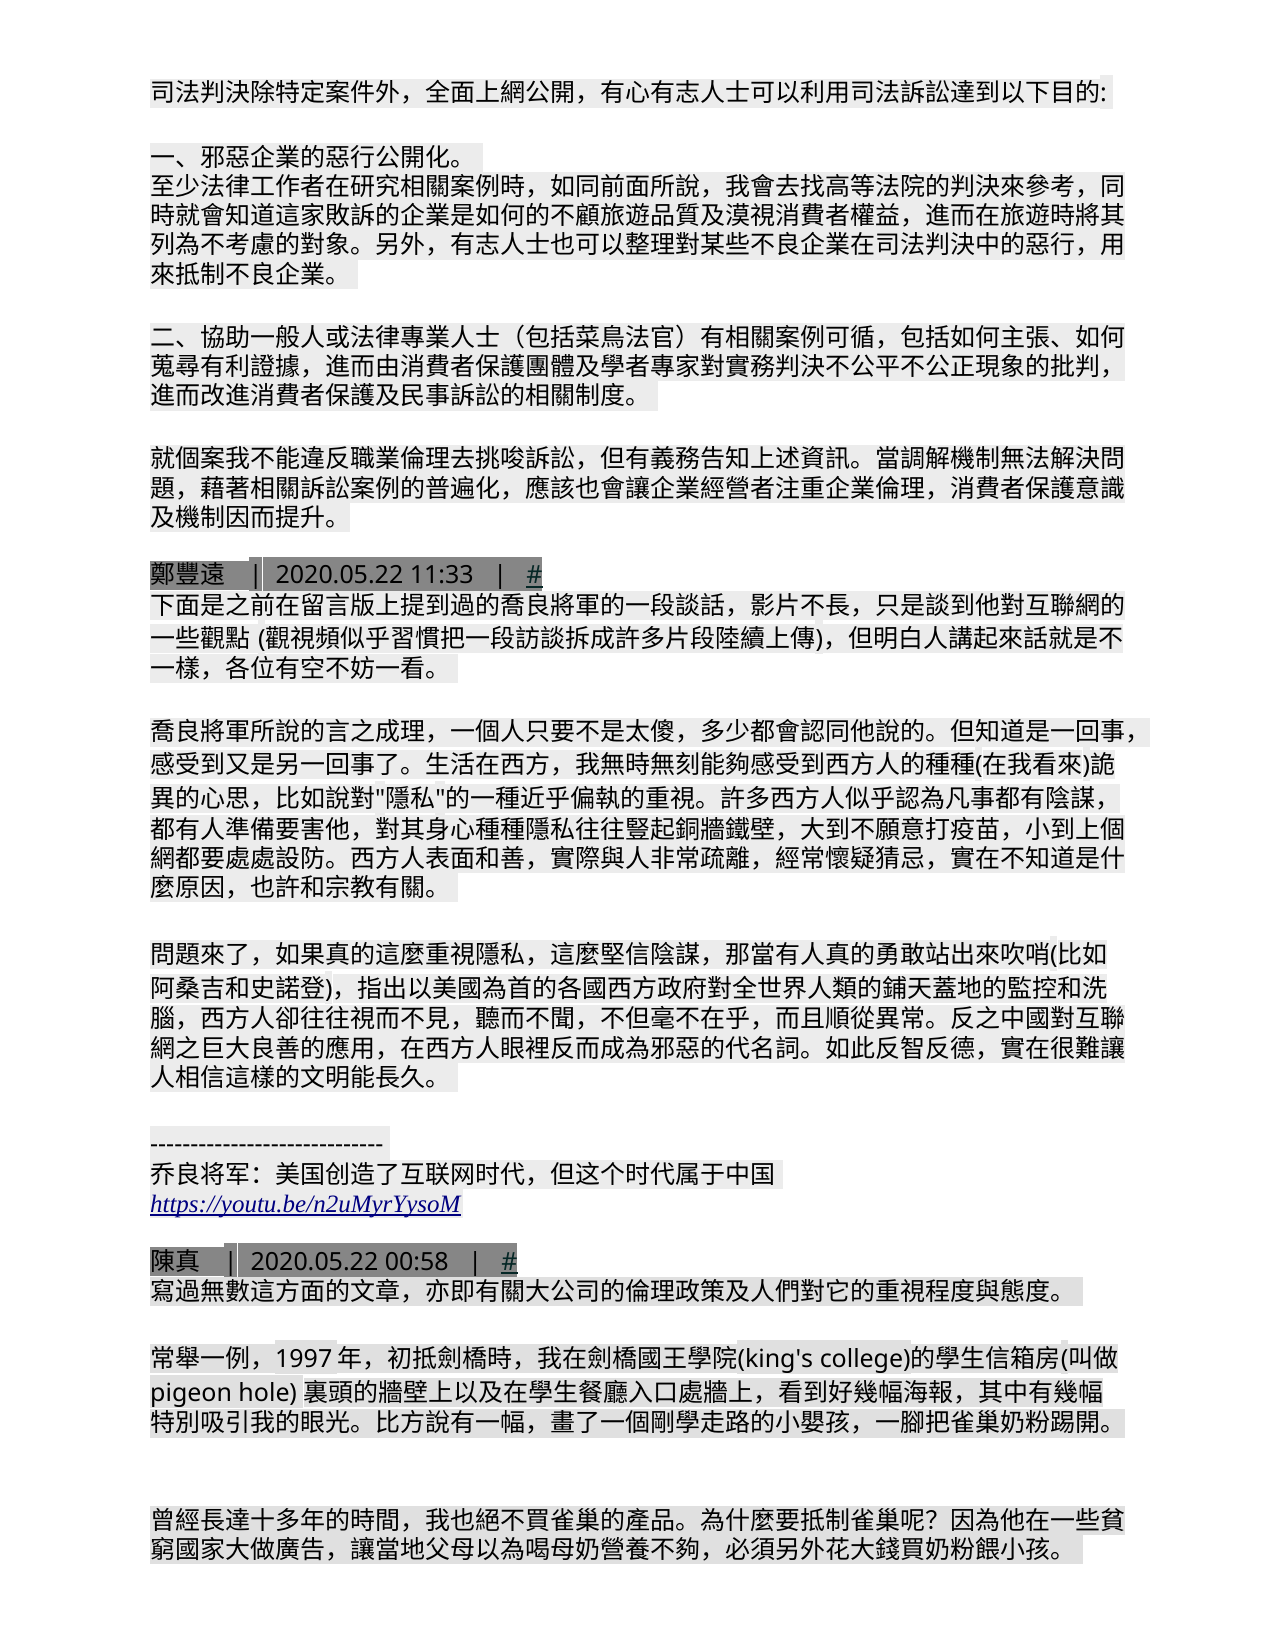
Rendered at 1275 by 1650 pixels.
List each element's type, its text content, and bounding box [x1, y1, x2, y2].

text 陳真 | 2020.05.22 00:58 | # [150, 1243, 1125, 1277]
text 司法判決除特定案件外，全面上網公開，有心有志人士可以利用司法訴訟達到以下目的: 一、邪惡企業的惡行公開化。 至少法律工作者在研究相關案例時，如同前面所說，我會去找高等法院的判決來參考，同時就會知道這家敗訴的企業是如何的不顧旅遊品質及漠視消費者權益，進而在旅遊時將其列為不考慮的對象。另外，有志人士也可以整理對某些不良企業在司法判決中的惡行，用來抵制不良企業。 二、協助一般人或法律專業人士（包括菜鳥法官）有相關案例可循，包括如何主張、如何蒐尋有利證據，進而由消費者保護團體及學者專家對實務判決不公平不公正現象的批判，進而改進消費者保護及民事訴訟的相關制度。 就個案我不能違反職業倫理去挑唆訴訟，但有義務告知上述資訊。當調解機制無法解決問題，藉著相關訴訟案例的普遍化，應該也會讓企業經營者注重企業倫理，消費者保護意識及機制因而提升。 [150, 75, 1125, 532]
text 鄭豐遠 | 2020.05.22 11:33 | # [150, 557, 1125, 591]
text 寫過無數這方面的文章，亦即有關大公司的倫理政策及人們對它的重視程度與態度。 常舉一例，1997年，初抵劍橋時，我在劍橋國王學院(king's college)的學生信箱房(叫做pigeon hole) 裏頭的牆壁上以及在學生餐廳入口處牆上，看到好幾幅海報，其中有幾幅特別吸引我的眼光。比方說有一幅，畫了一個剛學走路的小嬰孩，一腳把雀巢奶粉踢開。 曾經長達十多年的時間，我也絕不買雀巢的產品。為什麼要抵制雀巢呢？因為他在一些貧窮國家大做廣告，讓當地父母以為喝母奶營養不夠，必須另外花大錢買奶粉餵小孩。 [150, 1277, 1125, 1564]
text 下面是之前在留言版上提到過的喬良將軍的一段談話，影片不長，只是談到他對互聯網的一些觀點 (觀視頻似乎習慣把一段訪談拆成許多片段陸續上傳)，但明白人講起來話就是不一樣，各位有空不妨一看。 喬良將軍所說的言之成理，一個人只要不是太傻，多少都會認同他說的。但知道是一回事，感受到又是另一回事了。生活在西方，我無時無刻能夠感受到西方人的種種(在我看來)詭異的心思，比如說對"隱私"的一種近乎偏執的重視。許多西方人似乎認為凡事都有陰謀，都有人準備要害他，對其身心種種隱私往往豎起銅牆鐵壁，大到不願意打疫苗，小到上個網都要處處設防。西方人表面和善，實際與人非常疏離，經常懷疑猜忌，實在不知道是什麼原因，也許和宗教有關。 問題來了，如果真的這麼重視隱私，這麼堅信陰謀，那當有人真的勇敢站出來吹哨(比如阿桑吉和史諾登)，指出以美國為首的各國西方政府對全世界人類的鋪天蓋地的監控和洗腦，西方人卻往往視而不見，聽而不聞，不但毫不在乎，而且順從異常。反之中國對互聯網之巨大良善的應用，在西方人眼裡反而成為邪惡的代名詞。如此反智反德，實在很難讓人相信這樣的文明能長久。 ----------------------------- 乔良将军：美国创造了互联网时代，但这个时代属于中国 https://youtu.be/n2uMyrYysoM [150, 591, 1125, 1218]
